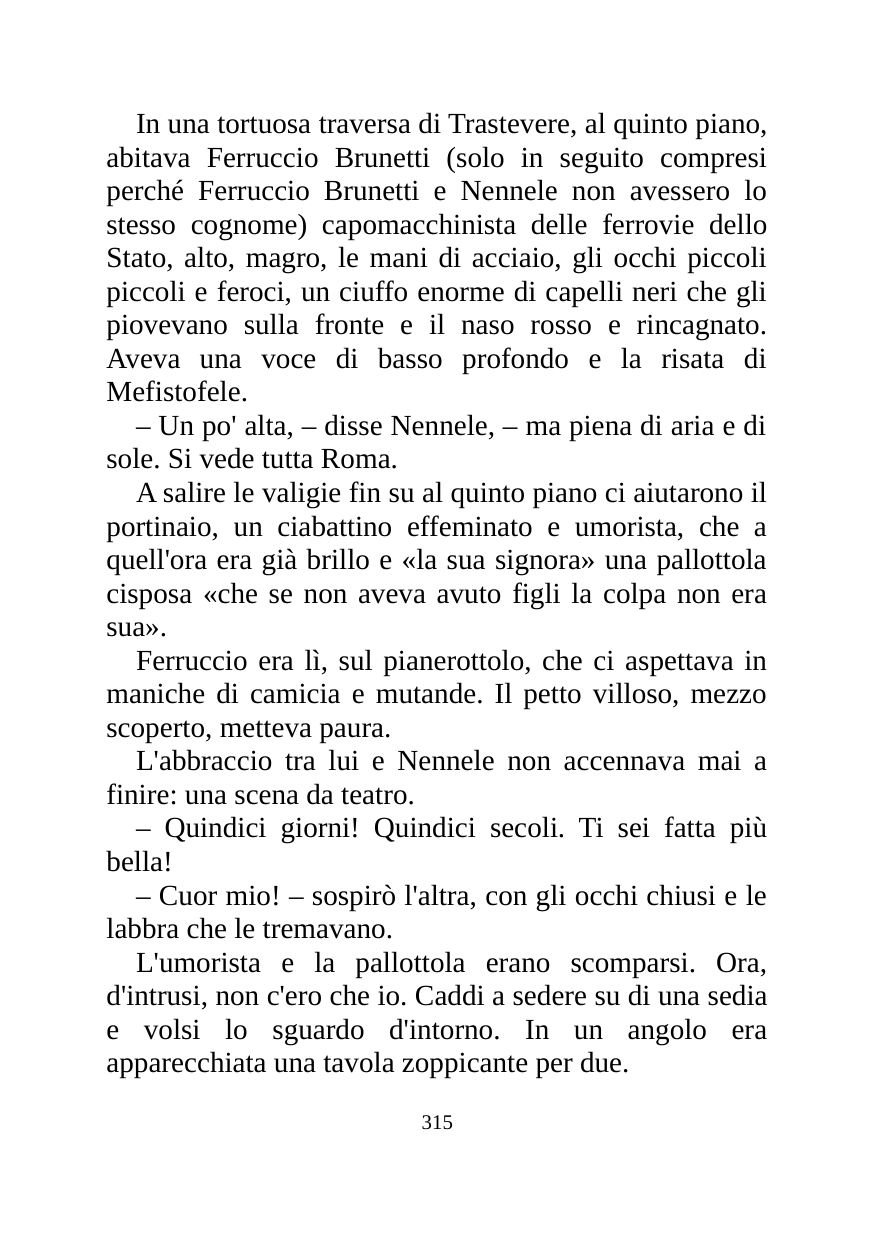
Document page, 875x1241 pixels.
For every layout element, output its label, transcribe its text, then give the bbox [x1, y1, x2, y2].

text L'umorista e la pallottola erano scomparsi. Ora, d'intrusi, non c'ero che io. Caddi a sedere su di una sedia e volsi lo sguardo d'intorno. In un angolo era apparecchiata una tavola zoppicante per due. [106, 945, 768, 1079]
text L'abbraccio tra lui e Nennele non accennava mai a finire: una scena da teatro. [106, 743, 768, 811]
text – Cuor mio! – sospirò l'altra, con gli occhi chiusi e le labbra che le tremavano. [106, 878, 768, 945]
text A salire le valigie fin su al quinto piano ci aiutarono il portinaio, un ciabattino effeminato e umorista, che a quell'ora era già brillo e «la sua signora» una pallottola cisposa «che se non aveva avuto figli la colpa non era sua». [106, 475, 768, 643]
text Ferruccio era lì, sul pianerottolo, che ci aspettava in maniche di camicia e mutande. Il petto villoso, mezzo scoperto, metteva paura. [106, 643, 768, 743]
text – Un po' alta, – disse Nennele, – ma piena di aria e di sole. Si vede tutta Roma. [106, 408, 768, 475]
text In una tortuosa traversa di Trastevere, al quinto piano, abitava Ferruccio Brunetti (solo in seguito compresi perché Ferruccio Brunetti e Nennele non avessero lo stesso cognome) capomacchinista delle ferrovie dello Stato, alto, magro, le mani di acciaio, gli occhi piccoli piccoli e feroci, un ciuffo enorme di capelli neri che gli piovevano sulla fronte e il naso rosso e rincagnato. Aveva una voce di basso profondo e la risata di Mefistofele. [106, 106, 768, 408]
text – Quindici giorni! Quindici secoli. Ti sei fatta più bella! [106, 811, 768, 878]
